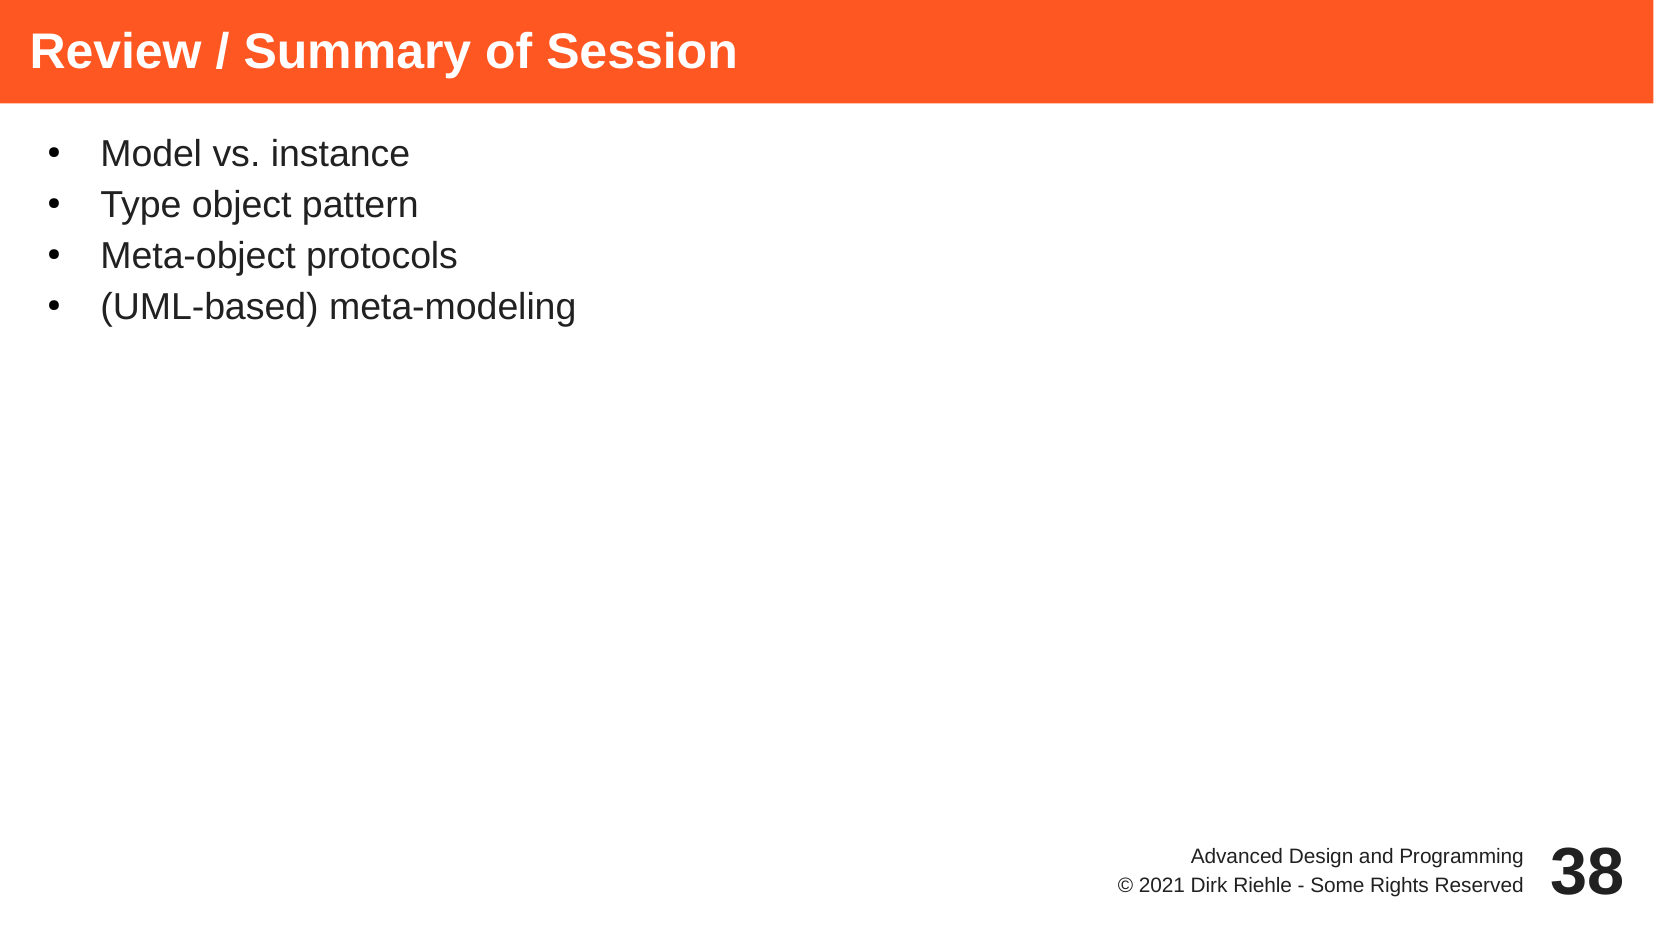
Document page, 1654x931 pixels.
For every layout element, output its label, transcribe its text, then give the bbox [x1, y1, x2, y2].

list Model vs. instance Type object pattern Meta-object protocols (UML-based) meta-modeling [29, 132, 1625, 813]
title Review / Summary of Session [0, 0, 1654, 104]
